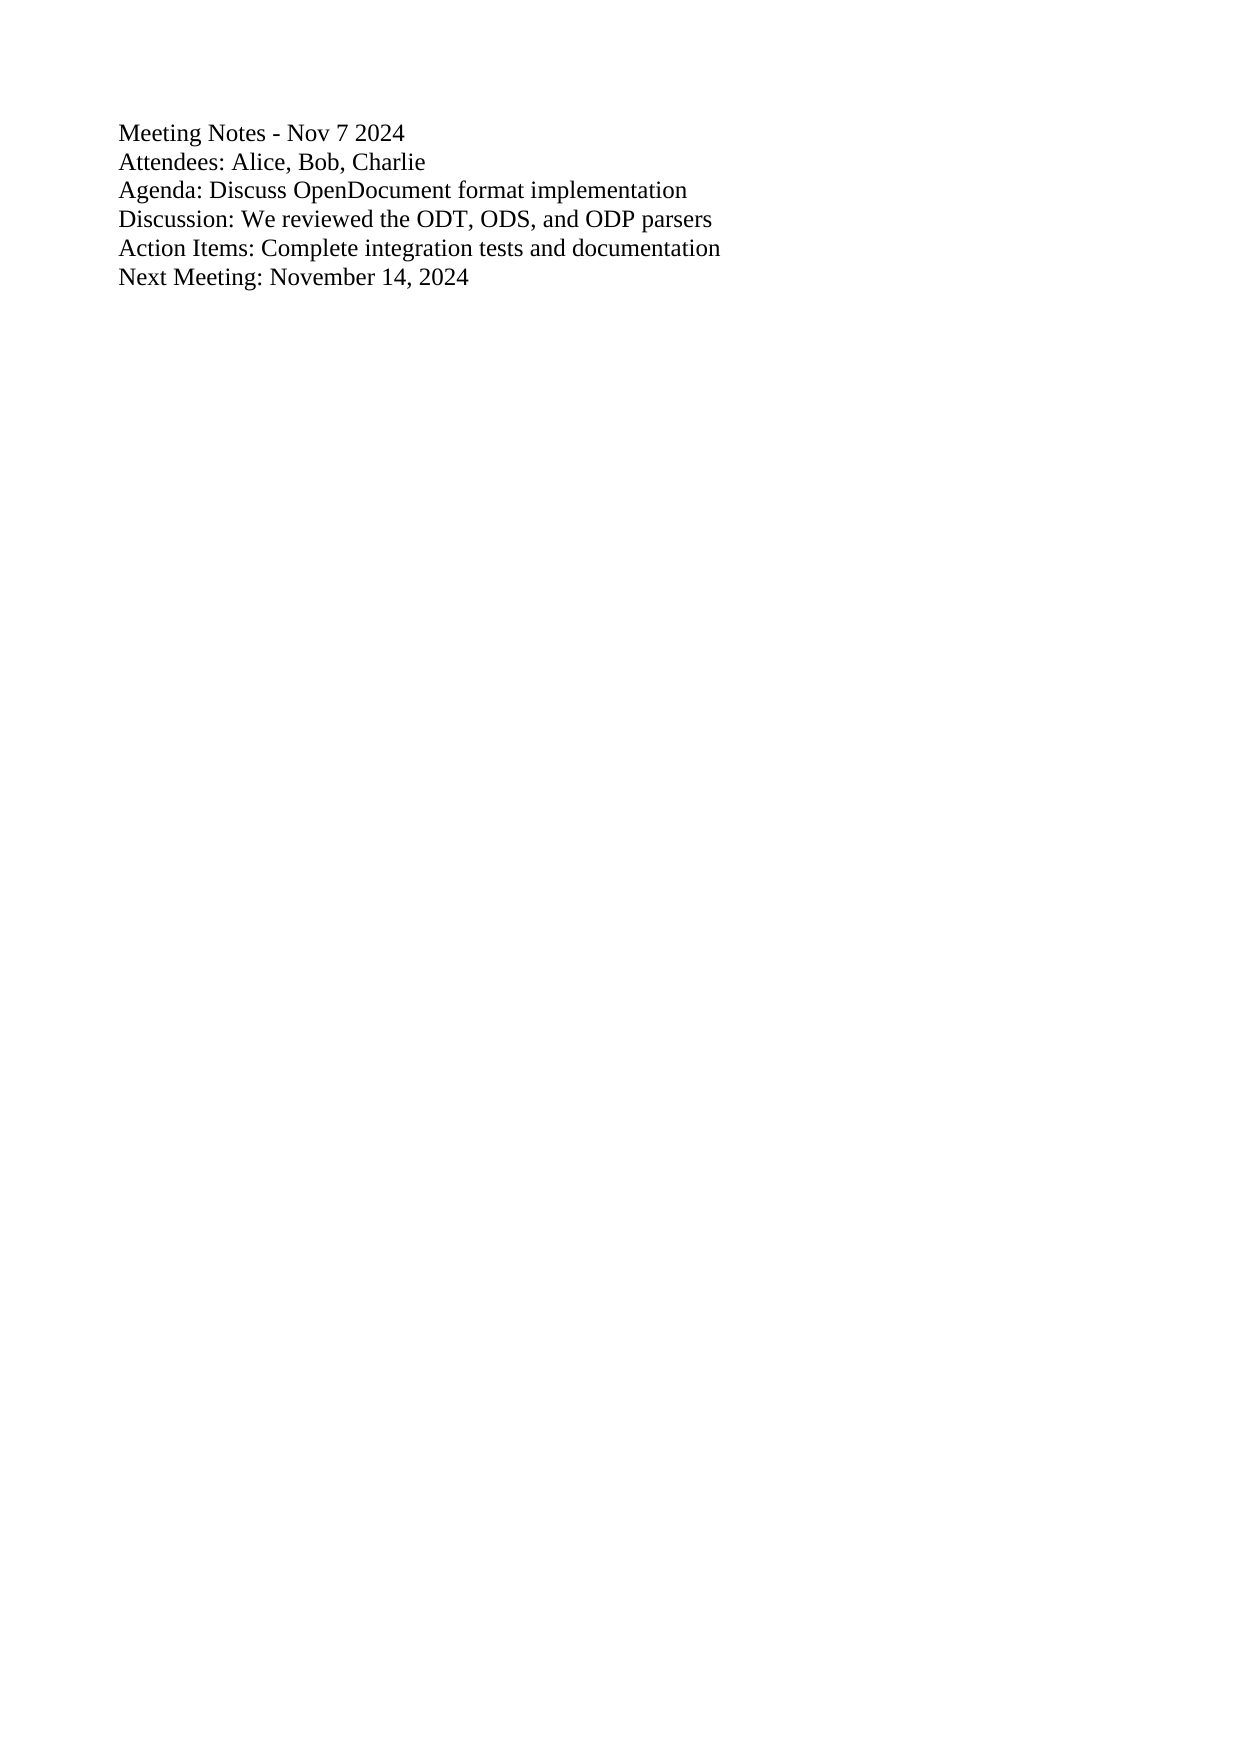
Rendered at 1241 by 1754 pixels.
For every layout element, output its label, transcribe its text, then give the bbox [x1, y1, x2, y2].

text Agenda: Discuss OpenDocument format implementation [118, 176, 1122, 204]
text Action Items: Complete integration tests and documentation [118, 233, 1122, 262]
subtitle Meeting Notes - Nov 7 2024 [118, 118, 1122, 147]
text Next Meeting: November 14, 2024 [118, 262, 1122, 291]
text Attendees: Alice, Bob, Charlie [118, 147, 1122, 176]
text Discussion: We reviewed the ODT, ODS, and ODP parsers [118, 204, 1122, 233]
